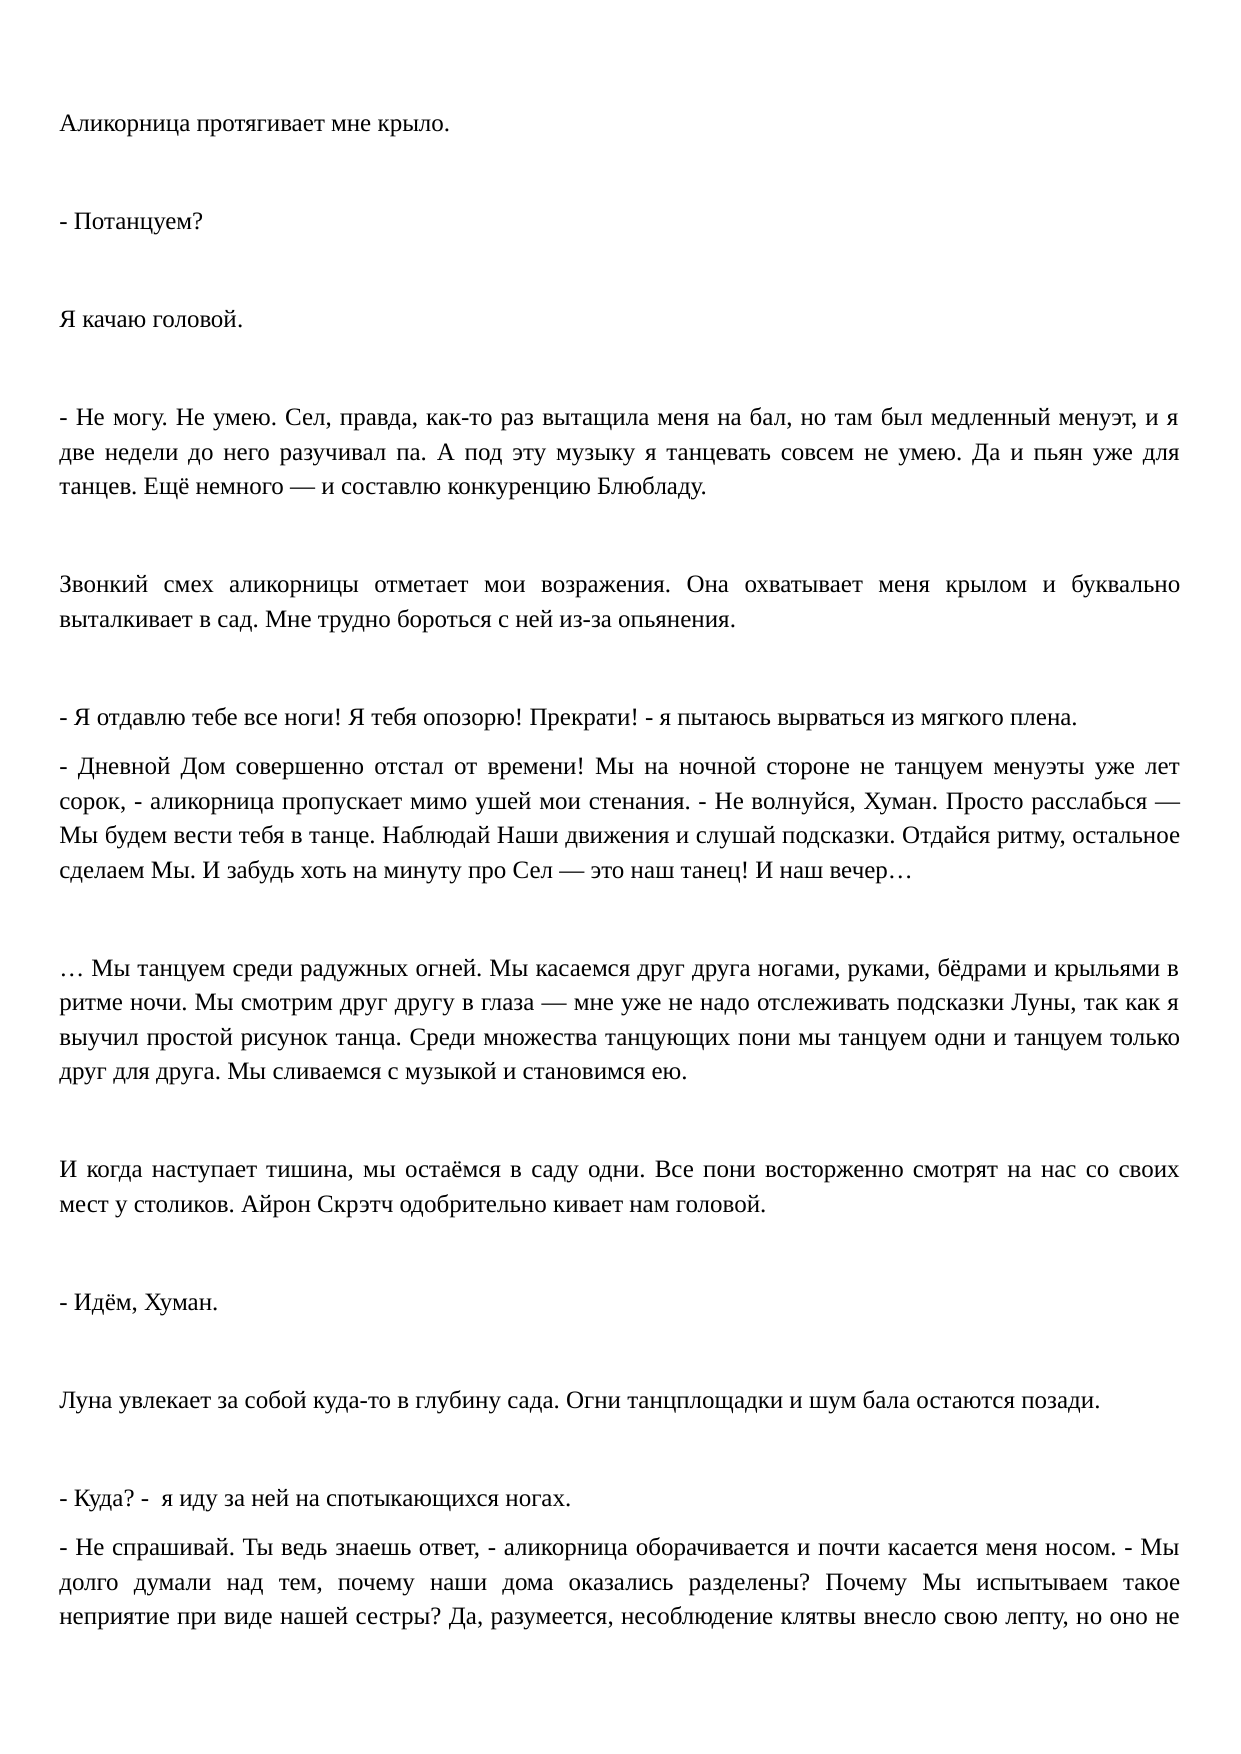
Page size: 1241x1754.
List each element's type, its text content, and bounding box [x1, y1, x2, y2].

text Луна увлекает за собой куда-то в глубину сада. Огни танцплощадки и шум бала остаются позади. [59, 1385, 1181, 1414]
text Я качаю головой. [59, 304, 1181, 333]
text И когда наступает тишина, мы остаёмся в саду одни. Все пони восторженно смотрят на нас со своих мест у столиков. Айрон Скрэтч одобрительно кивает нам головой. [59, 1154, 1181, 1218]
text - Идём, Хуман. [59, 1287, 1181, 1316]
text - Не спрашивай. Ты ведь знаешь ответ, - аликорница оборачивается и почти касается меня носом. - Мы долго думали над тем, почему наши дома оказались разделены? Почему Мы испытываем такое неприятие при виде нашей сестры? Да, разумеется, несоблюдение клятвы внесло свою лепту, но оно не [59, 1532, 1181, 1630]
text Звонкий смех аликорницы отметает мои возражения. Она охватывает меня крылом и буквально выталкивает в сад. Мне трудно бороться с ней из-за опьянения. [59, 569, 1181, 633]
text - Я отдавлю тебе все ноги! Я тебя опозорю! Прекрати! - я пытаюсь вырваться из мягкого плена. [59, 702, 1181, 731]
text - Дневной Дом совершенно отстал от времени! Мы на ночной стороне не танцуем менуэты уже лет сорок, - аликорница пропускает мимо ушей мои стенания. - Не волнуйся, Хуман. Просто расслабься — Мы будем вести тебя в танце. Наблюдай Наши движения и слушай подсказки. Отдайся ритму, остальное сделаем Мы. И забудь хоть на минуту про Сел — это наш танец! И наш вечер… [59, 751, 1181, 883]
text - Не могу. Не умею. Сел, правда, как-то раз вытащила меня на бал, но там был медленный менуэт, и я две недели до него разучивал па. А под эту музыку я танцевать совсем не умею. Да и пьян уже для танцев. Ещё немного — и составлю конкуренцию Блюбладу. [59, 402, 1181, 500]
text - Потанцуем? [59, 206, 1181, 235]
text … Мы танцуем среди радужных огней. Мы касаемся друг друга ногами, руками, бёдрами и крыльями в ритме ночи. Мы смотрим друг другу в глаза — мне уже не надо отслеживать подсказки Луны, так как я выучил простой рисунок танца. Среди множества танцующих пони мы танцуем одни и танцуем только друг для друга. Мы сливаемся с музыкой и становимся ею. [59, 953, 1181, 1085]
text - Куда? - я иду за ней на спотыкающихся ногах. [59, 1483, 1181, 1512]
text Аликорница протягивает мне крыло. [59, 108, 1181, 137]
